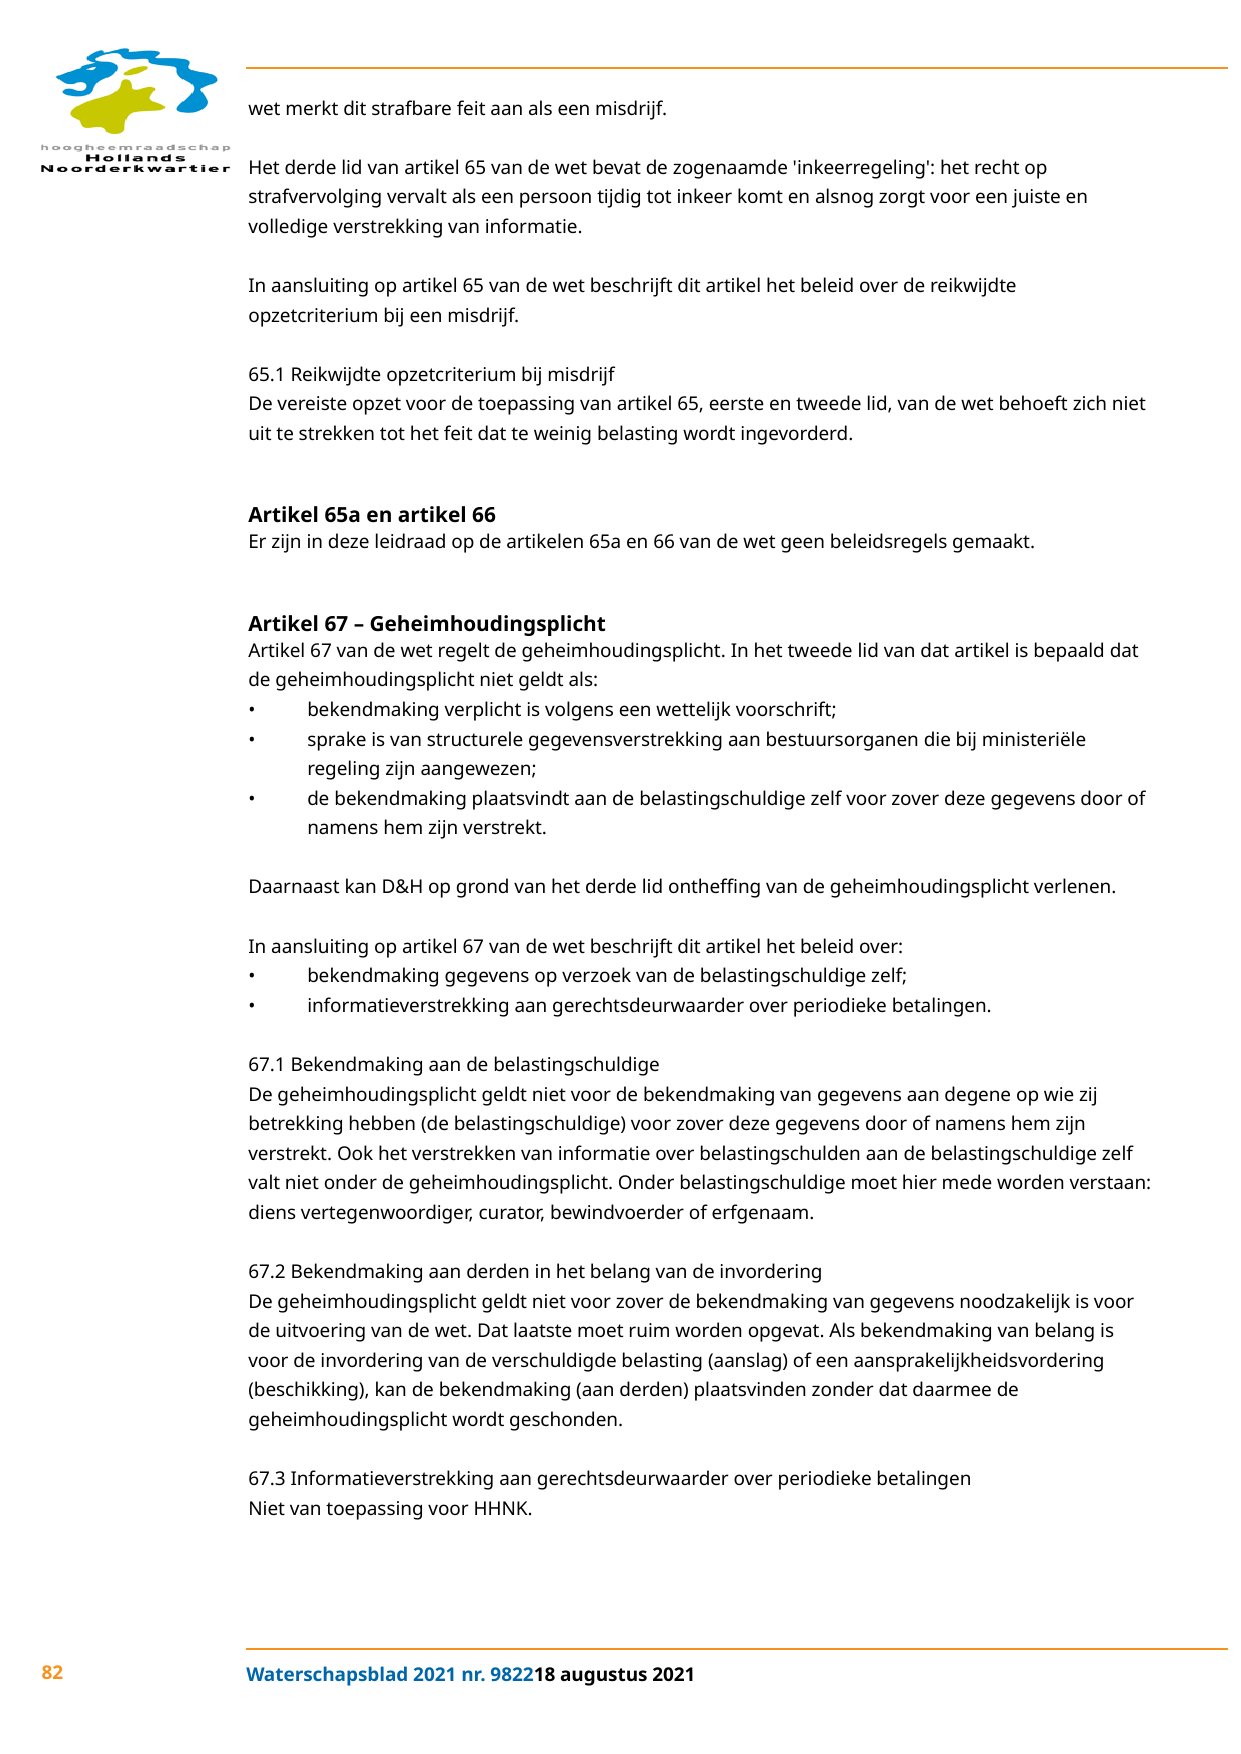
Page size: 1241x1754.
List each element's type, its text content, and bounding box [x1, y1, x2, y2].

text Artikel 65a en artikel 66 [248, 500, 1152, 529]
list bekendmaking gegevens op verzoek van de belastingschuldige zelf; [248, 962, 1152, 988]
text De geheimhoudingsplicht geldt niet voor de bekendmaking van gegevens aan degene op wie zij betrekking hebben (de belastingschuldige) voor zover deze gegevens door of namens hem zijn verstrekt. Ook het verstrekken van informatie over belastingschulden aan de belastingschuldige zelf valt niet onder de geheimhoudingsplicht. Onder belastingschuldige moet hier mede worden verstaan: diens vertegenwoordiger, curator, bewindvoerder of erfgenaam. [248, 1081, 1152, 1225]
text In aansluiting op artikel 67 van de wet beschrijft dit artikel het beleid over: [248, 933, 1152, 959]
text Artikel 67 van de wet regelt de geheimhoudingsplicht. In het tweede lid van dat artikel is bepaald dat de geheimhoudingsplicht niet geldt als: [248, 637, 1152, 692]
list bekendmaking verplicht is volgens een wettelijk voorschrift; [248, 696, 1152, 722]
text Daarnaast kan D&H op grond van het derde lid ontheffing van de geheimhoudingsplicht verlenen. [248, 874, 1152, 899]
text 67.3 Informatieverstrekking aan gerechtsdeurwaarder over periodieke betalingen [248, 1465, 1152, 1491]
picture [41, 47, 231, 172]
text 67.2 Bekendmaking aan derden in het belang van de invordering [248, 1258, 1152, 1284]
text wet merkt dit strafbare feit aan als een misdrijf. [248, 95, 1152, 121]
list de bekendmaking plaatsvindt aan de belastingschuldige zelf voor zover deze gegevens door of namens hem zijn verstrekt. [248, 785, 1152, 840]
text De vereiste opzet voor de toepassing van artikel 65, eerste en tweede lid, van de wet behoeft zich niet uit te strekken tot het feit dat te weinig belasting wordt ingevorderd. [248, 391, 1152, 446]
list informatieverstrekking aan gerechtsdeurwaarder over periodieke betalingen. [248, 992, 1152, 1018]
text In aansluiting op artikel 65 van de wet beschrijft dit artikel het beleid over de reikwijdte opzetcriterium bij een misdrijf. [248, 272, 1152, 328]
text De geheimhoudingsplicht geldt niet voor zover de bekendmaking van gegevens noodzakelijk is voor de uitvoering van de wet. Dat laatste moet ruim worden opgevat. Als bekendmaking van belang is voor de invordering van de verschuldigde belasting (aanslag) of een aansprakelijkheidsvordering (beschikking), kan de bekendmaking (aan derden) plaatsvinden zonder dat daarmee de geheimhoudingsplicht wordt geschonden. [248, 1288, 1152, 1432]
text Het derde lid van artikel 65 van de wet bevat de zogenaamde 'inkeerregeling': het recht op strafvervolging vervalt als een persoon tijdig tot inkeer komt en alsnog zorgt voor een juiste en volledige verstrekking van informatie. [248, 154, 1152, 239]
text 67.1 Bekendmaking aan de belastingschuldige [248, 1051, 1152, 1077]
text Er zijn in deze leidraad op de artikelen 65a en 66 van de wet geen beleidsregels gemaakt. [248, 529, 1152, 554]
text Niet van toepassing voor HHNK. [248, 1495, 1152, 1521]
list sprake is van structurele gegevensverstrekking aan bestuursorganen die bij ministeriële regeling zijn aangewezen; [248, 726, 1152, 781]
text 65.1 Reikwijdte opzetcriterium bij misdrijf [248, 361, 1152, 387]
text Artikel 67 – Geheimhoudingsplicht [248, 609, 1152, 637]
